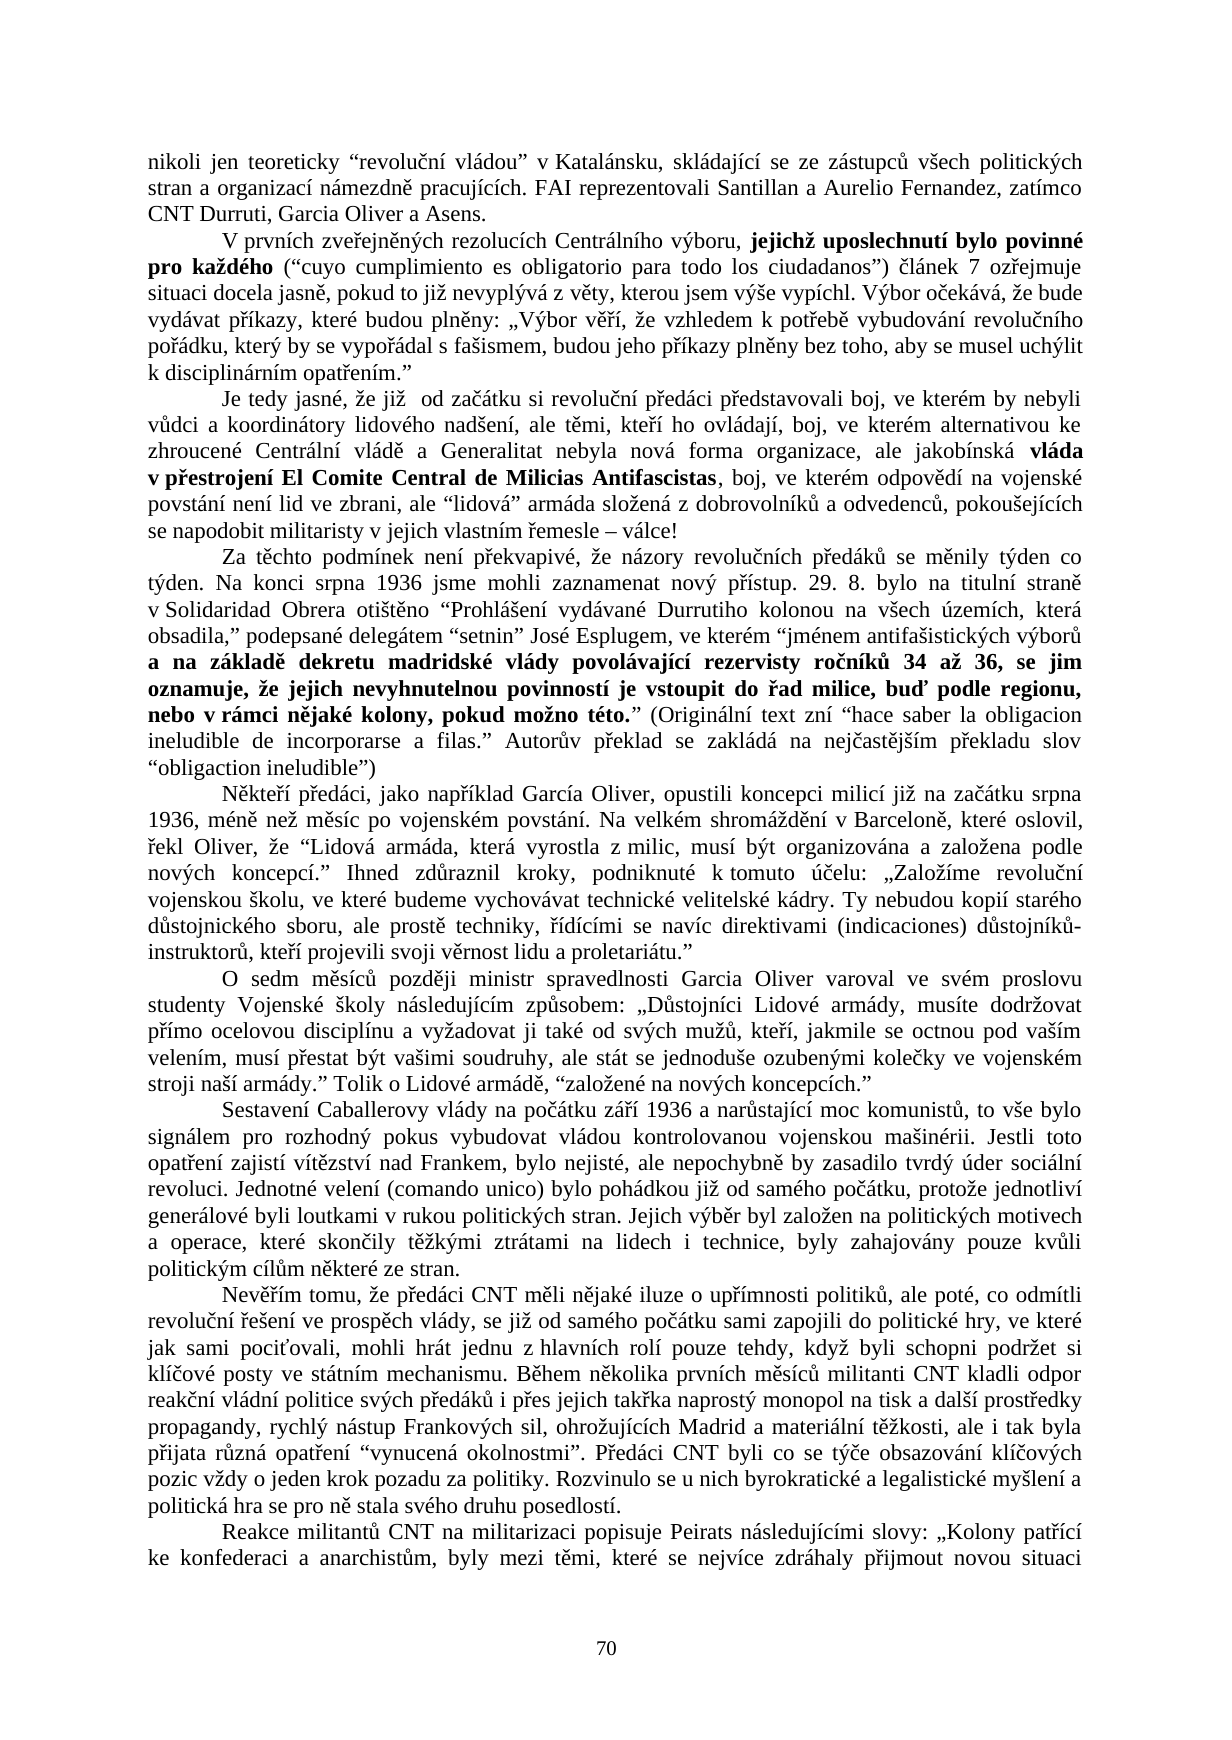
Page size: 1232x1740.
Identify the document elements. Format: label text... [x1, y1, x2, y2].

text V prvních zveřejněných rezolucích Centrálního výboru, jejichž uposlechnutí bylo povinné pro každého (“cuyo cumplimiento es obligatorio para todo los ciudadanos”) článek 7 ozřejmuje situaci docela jasně, pokud to již nevyplývá z věty, kterou jsem výše vypíchl. Výbor očekává, že bude vydávat příkazy, které budou plněny: „Výbor věří, že vzhledem k potřebě vybudování revolučního pořádku, který by se vypořádal s fašismem, budou jeho příkazy plněny bez toho, aby se musel uchýlit k disciplinárním opatřením.” [148, 227, 1083, 385]
text Sestavení Caballerovy vlády na počátku září 1936 a narůstající moc komunistů, to vše bylo signálem pro rozhodný pokus vybudovat vládou kontrolovanou vojenskou mašinérii. Jestli toto opatření zajistí vítězství nad Frankem, bylo nejisté, ale nepochybně by zasadilo tvrdý úder sociální revoluci. Jednotné velení (comando unico) bylo pohádkou již od samého počátku, protože jednotliví generálové byli loutkami v rukou politických stran. Jejich výběr byl založen na politických motivech a operace, které skončily těžkými ztrátami na lidech i technice, byly zahajovány pouze kvůli politickým cílům některé ze stran. [148, 1096, 1083, 1281]
text O sedm měsíců později ministr spravedlnosti Garcia Oliver varoval ve svém proslovu studenty Vojenské školy následujícím způsobem: „Důstojníci Lidové armády, musíte dodržovat přímo ocelovou disciplínu a vyžadovat ji také od svých mužů, kteří, jakmile se octnou pod vaším velením, musí přestat být vašimi soudruhy, ale stát se jednoduše ozubenými kolečky ve vojenském stroji naší armády.” Tolik o Lidové armádě, “založené na nových koncepcích.” [148, 965, 1083, 1096]
text Někteří předáci, jako například García Oliver, opustili koncepci milicí již na začátku srpna 1936, méně než měsíc po vojenském povstání. Na velkém shromáždění v Barceloně, které oslovil, řekl Oliver, že “Lidová armáda, která vyrostla z milic, musí být organizována a založena podle nových koncepcí.” Ihned zdůraznil kroky, podniknuté k tomuto účelu: „Založíme revoluční vojenskou školu, ve které budeme vychovávat technické velitelské kádry. Ty nebudou kopií starého důstojnického sboru, ale prostě techniky, řídícími se navíc direktivami (indicaciones) důstojníků-instruktorů, kteří projevili svoji věrnost lidu a proletariátu.” [148, 780, 1083, 965]
text Je tedy jasné, že již od začátku si revoluční předáci představovali boj, ve kterém by nebyli vůdci a koordinátory lidového nadšení, ale těmi, kteří ho ovládají, boj, ve kterém alternativou ke zhroucené Centrální vládě a Generalitat nebyla nová forma organizace, ale jakobínská vláda v přestrojení El Comite Central de Milicias Antifascistas, boj, ve kterém odpovědí na vojenské povstání není lid ve zbrani, ale “lidová” armáda složená z dobrovolníků a odvedenců, pokoušejících se napodobit militaristy v jejich vlastním řemesle – válce! [148, 385, 1083, 543]
text Reakce militantů CNT na militarizaci popisuje Peirats následujícími slovy: „Kolony patřící ke konfederaci a anarchistům, byly mezi těmi, které se nejvíce zdráhaly přijmout novou situaci [148, 1518, 1083, 1571]
text Za těchto podmínek není překvapivé, že názory revolučních předáků se měnily týden co týden. Na konci srpna 1936 jsme mohli zaznamenat nový přístup. 29. 8. bylo na titulní straně v Solidaridad Obrera otištěno “Prohlášení vydávané Durrutiho kolonou na všech územích, která obsadila,” podepsané delegátem “setnin” José Esplugem, ve kterém “jménem antifašistických výborů a na základě dekretu madridské vlády povolávající rezervisty ročníků 34 až 36, se jim oznamuje, že jejich nevyhnutelnou povinností je vstoupit do řad milice, buď podle regionu, nebo v rámci nějaké kolony, pokud možno této.” (Originální text zní “hace saber la obligacion ineludible de incorporarse a filas.” Autorův překlad se zakládá na nejčastějším překladu slov “obligaction ineludible”) [148, 543, 1083, 780]
text Nevěřím tomu, že předáci CNT měli nějaké iluze o upřímnosti politiků, ale poté, co odmítli revoluční řešení ve prospěch vlády, se již od samého počátku sami zapojili do politické hry, ve které jak sami pociťovali, mohli hrát jednu z hlavních rolí pouze tehdy, když byli schopni podržet si klíčové posty ve státním mechanismu. Během několika prvních měsíců militanti CNT kladli odpor reakční vládní politice svých předáků i přes jejich takřka naprostý monopol na tisk a další prostředky propagandy, rychlý nástup Frankových sil, ohrožujících Madrid a materiální těžkosti, ale i tak byla přijata různá opatření “vynucená okolnostmi”. Předáci CNT byli co se týče obsazování klíčových pozic vždy o jeden krok pozadu za politiky. Rozvinulo se u nich byrokratické a legalistické myšlení a politická hra se pro ně stala svého druhu posedlostí. [148, 1281, 1083, 1518]
text nikoli jen teoreticky “revoluční vládou” v Katalánsku, skládající se ze zástupců všech politických stran a organizací námezdně pracujících. FAI reprezentovali Santillan a Aurelio Fernandez, zatímco CNT Durruti, Garcia Oliver a Asens. [148, 148, 1083, 227]
